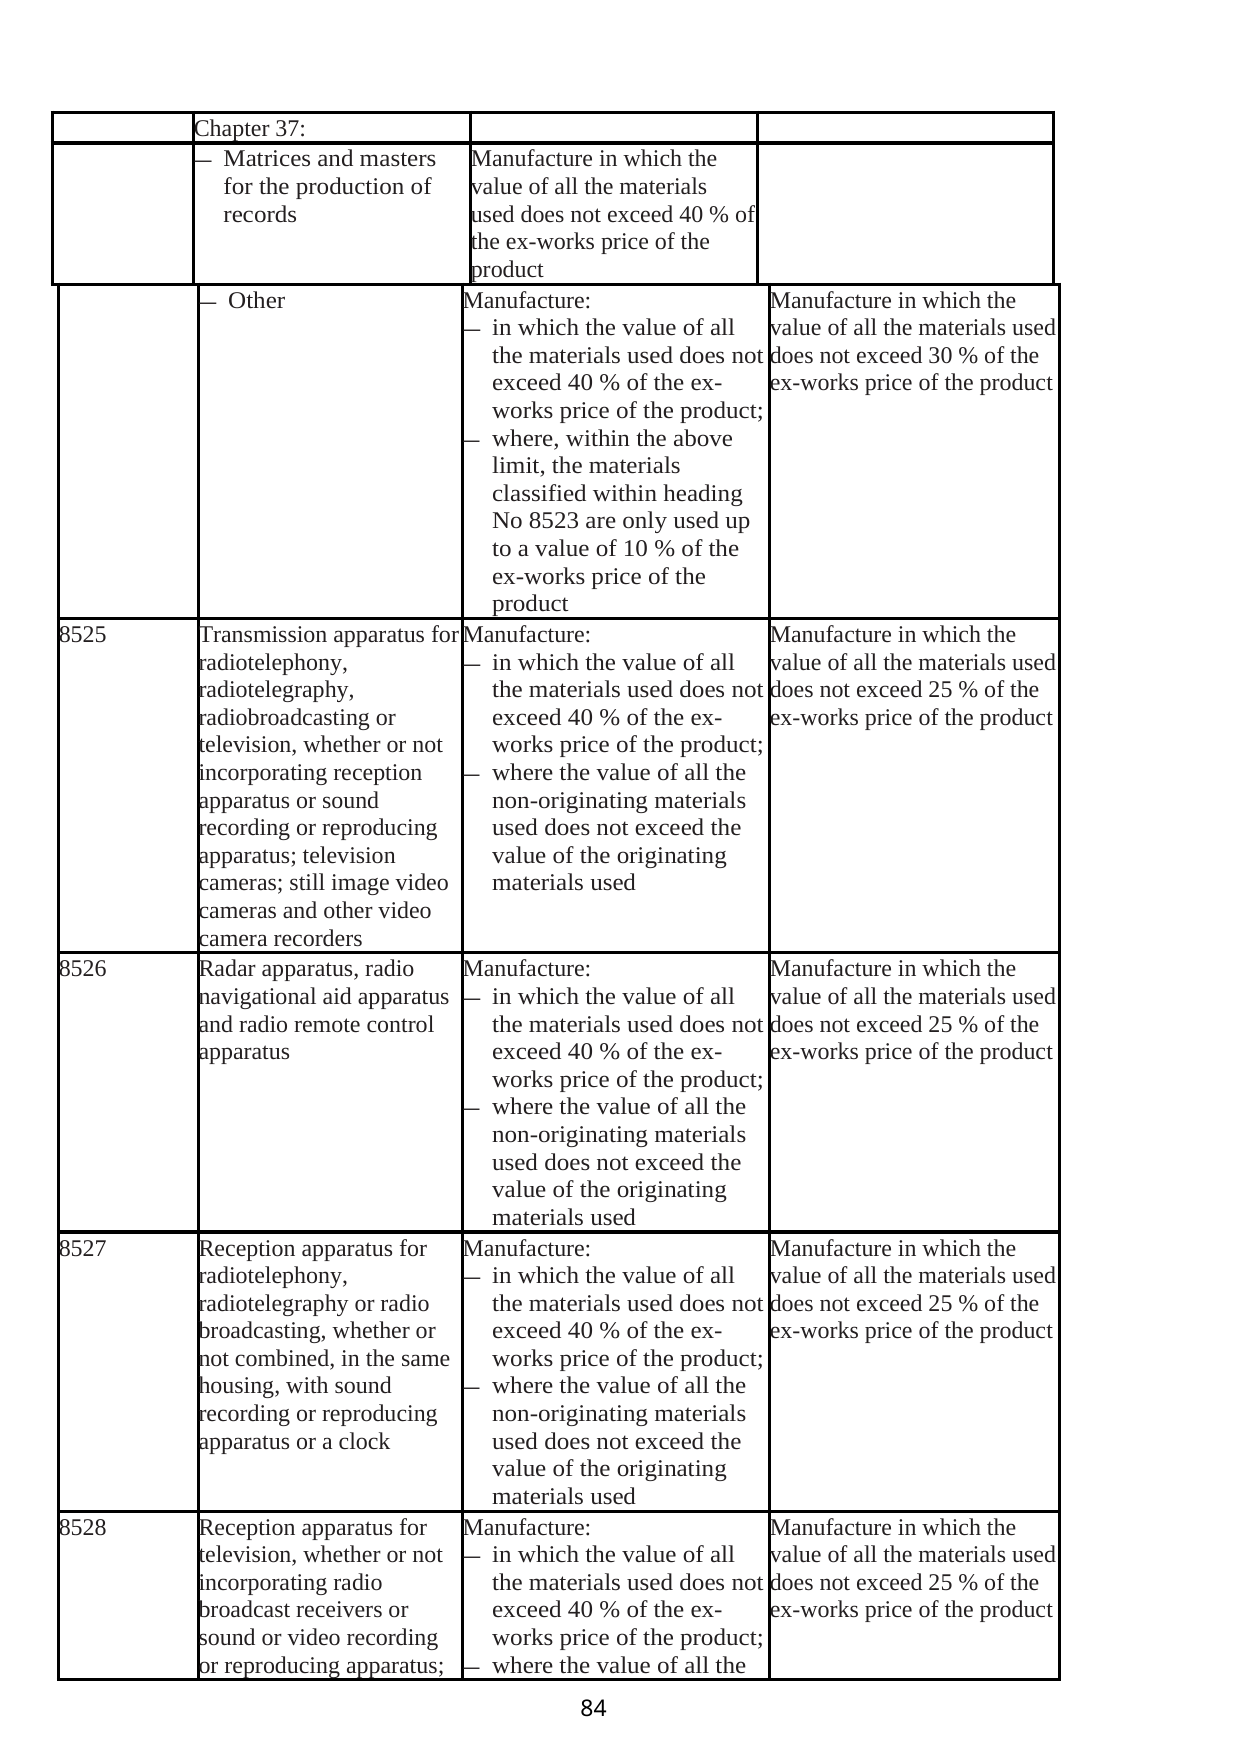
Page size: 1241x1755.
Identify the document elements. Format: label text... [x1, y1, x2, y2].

table_cell [1060, 111, 1081, 141]
table_cell [1081, 111, 1091, 141]
table_cell [60, 286, 197, 617]
table_cell Matrices and masters for the production of records [195, 145, 469, 282]
table_cell [52, 1510, 57, 1678]
table_cell [1081, 1510, 1091, 1678]
table_cell [759, 114, 1052, 141]
table_cell [52, 617, 57, 951]
table_cell [1055, 141, 1060, 282]
table_cell Manufacture in which the value of all the materials used does not exceed 25 % of the ex-works price of the product [771, 1234, 1058, 1509]
table_cell [759, 145, 1052, 282]
table_cell [52, 1230, 57, 1509]
table_cell 8527 [60, 1234, 197, 1509]
table_cell Manufacture: in which the value of all the materials used does not exceed 40 % of the ex-works price of the product; where, within the above limit, the materials classified within heading No 8523 are only used up to a value of 10 % of the ex-works price of the product [464, 286, 768, 617]
table_cell Reception apparatus for television, whether or not incorporating radio broadcast receivers or sound or video recording or reproducing apparatus; [200, 1513, 461, 1678]
table_cell Manufacture in which the value of all the materials used does not exceed 30 % of the ex-works price of the product [771, 286, 1058, 617]
table_cell [1081, 951, 1091, 1230]
table_cell [54, 114, 192, 141]
table_cell 8528 [60, 1513, 197, 1678]
table_cell Manufacture in which the value of all the materials used does not exceed 25 % of the ex-works price of the product [771, 620, 1058, 951]
table_cell [1061, 283, 1081, 617]
table_cell 8526 [60, 954, 197, 1230]
table_cell [54, 145, 192, 282]
table_cell Manufacture: in which the value of all the materials used does not exceed 40 % of the ex-works price of the product; where the value of all the non-originating materials used does not exceed the value of the originating materials used [464, 1234, 768, 1509]
table_cell [1081, 617, 1091, 951]
table_cell Manufacture: in which the value of all the materials used does not exceed 40 % of the ex-works price of the product; where the value of all the [464, 1513, 768, 1678]
table_cell [1061, 951, 1081, 1230]
table_cell [52, 951, 57, 1230]
table_cell Manufacture: in which the value of all the materials used does not exceed 40 % of the ex-works price of the product; where the value of all the non-originating materials used does not exceed the value of the originating materials used [464, 620, 768, 951]
table_cell [1061, 1230, 1081, 1509]
table_cell Manufacture: in which the value of all the materials used does not exceed 40 % of the ex-works price of the product; where the value of all the non-originating materials used does not exceed the value of the originating materials used [464, 954, 768, 1230]
table_cell [472, 114, 756, 141]
table_cell [1081, 1230, 1091, 1509]
table_cell [1061, 617, 1081, 951]
table_cell [1061, 1510, 1081, 1678]
table_cell Reception apparatus for radiotelephony, radiotelegraphy or radio broadcasting, whether or not combined, in the same housing, with sound recording or reproducing apparatus or a clock [200, 1234, 461, 1509]
table_cell Radar apparatus, radio navigational aid apparatus and radio remote control apparatus [200, 954, 461, 1230]
table_cell Other [200, 286, 461, 617]
table_cell 8525 [60, 620, 197, 951]
table_cell Transmission apparatus for radiotelephony, radiotelegraphy, radiobroadcasting or television, whether or not incorporating reception apparatus or sound recording or reproducing apparatus; television cameras; still image video cameras and other video camera recorders [200, 620, 461, 951]
table_cell Chapter 37: [195, 114, 469, 141]
table_cell [1081, 283, 1091, 617]
table_cell Manufacture in which the value of all the materials used does not exceed 25 % of the ex-works price of the product [771, 1513, 1058, 1678]
table_cell Manufacture in which the value of all the materials used does not exceed 25 % of the ex-works price of the product [771, 954, 1058, 1230]
table_cell [52, 286, 57, 617]
table_cell [1060, 141, 1081, 282]
table_cell [1055, 111, 1060, 141]
table_cell [1081, 141, 1091, 282]
table_cell Manufacture in which the value of all the materials used does not exceed 40 % of the ex-works price of the product [472, 145, 756, 282]
